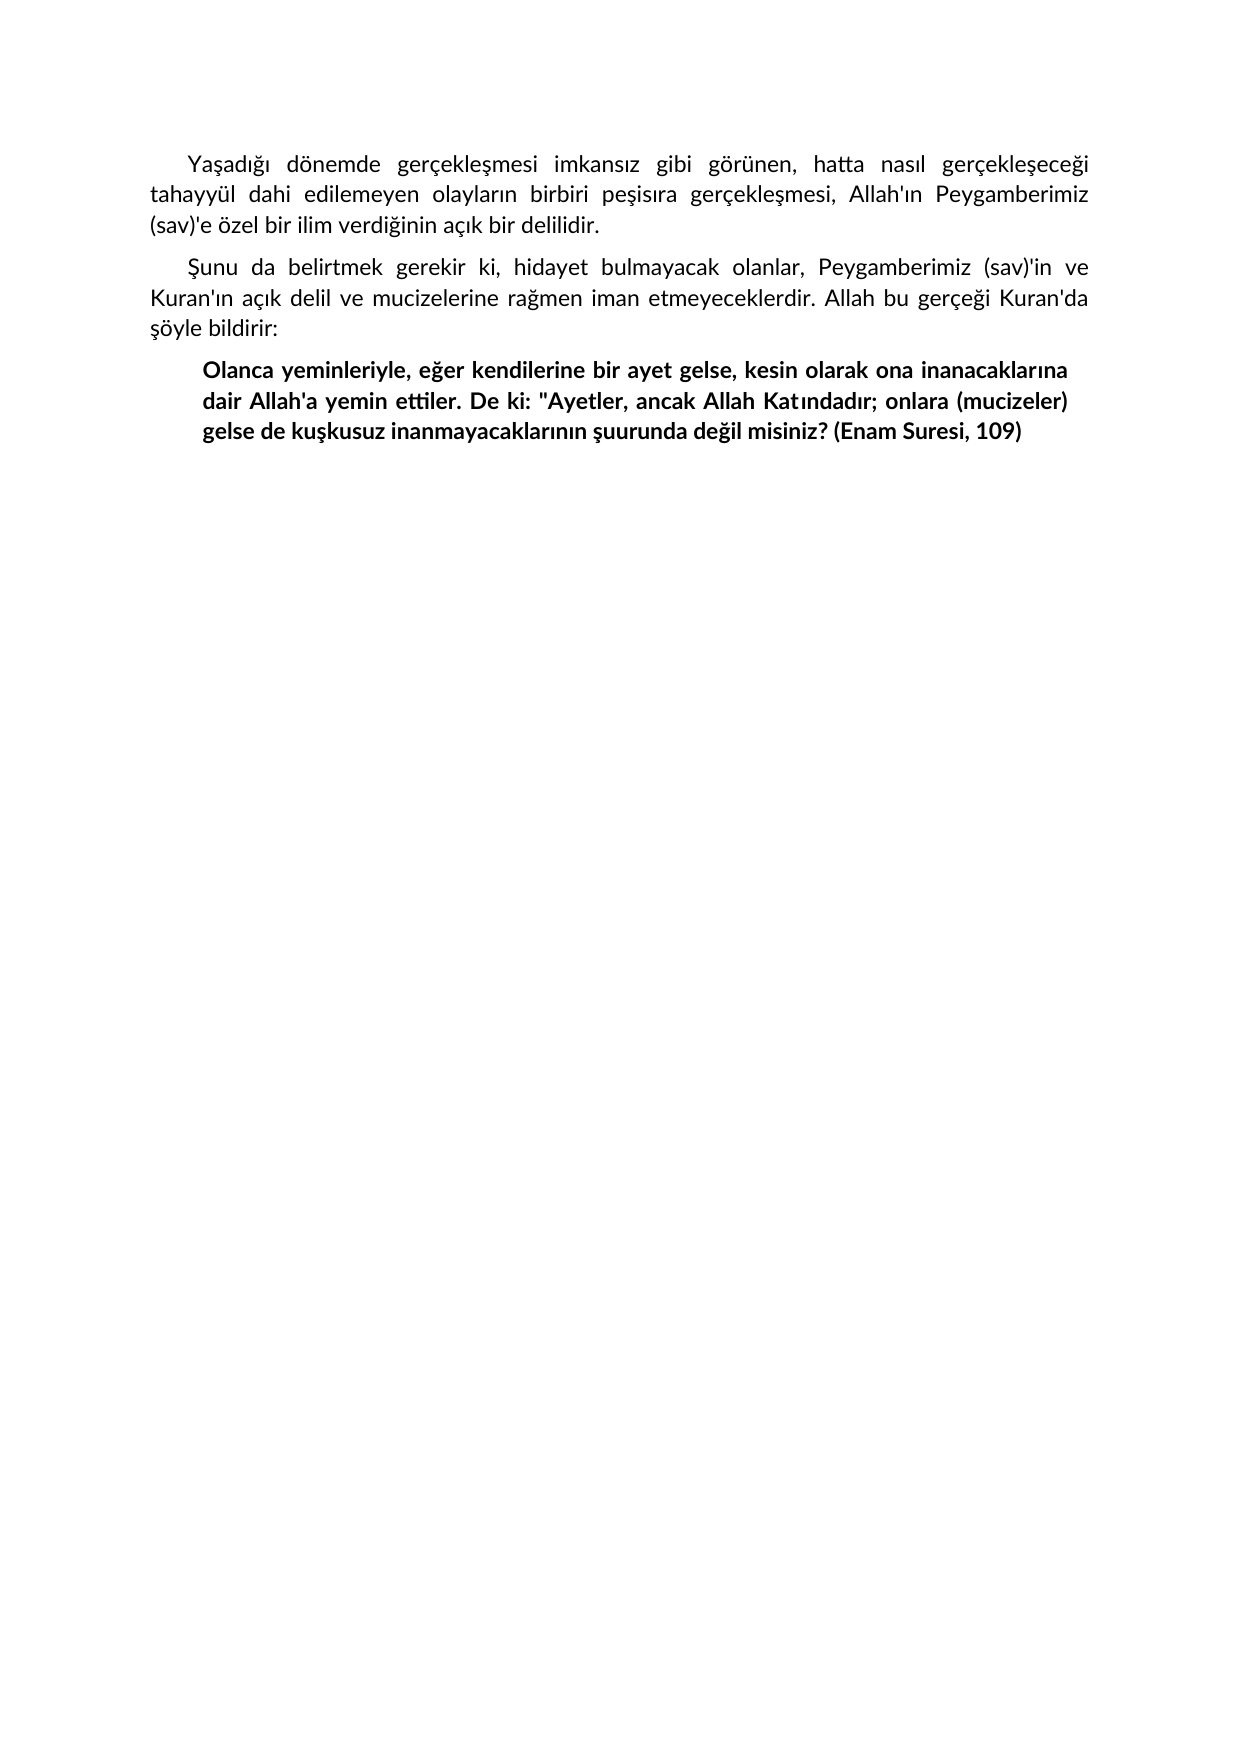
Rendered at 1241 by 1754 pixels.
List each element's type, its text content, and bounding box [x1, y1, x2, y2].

text Şunu da belirtmek gerekir ki, hidayet bulmayacak olanlar, Peygamberimiz (sav)'in ve Kuran'ın açık delil ve mucizelerine rağmen iman etmeyeceklerdir. Allah bu gerçeği Kuran'da şöyle bildirir: [150, 253, 1090, 341]
text Olanca yeminleriyle, eğer kendilerine bir ayet gelse, kesin olarak ona inanacaklarına dair Allah'a yemin ettiler. De ki: "Ayetler, ancak Allah Katındadır; onlara (mucizeler) gelse de kuşkusuz inanmayacaklarının şuurunda değil misiniz? (Enam Suresi, 109) [202, 356, 1068, 444]
text Yaşadığı dönemde gerçekleşmesi imkansız gibi görünen, hatta nasıl gerçekleşeceği tahayyül dahi edilemeyen olayların birbiri peşisıra gerçekleşmesi, Allah'ın Peygamberimiz (sav)'e özel bir ilim verdiğinin açık bir delilidir. [150, 150, 1090, 238]
